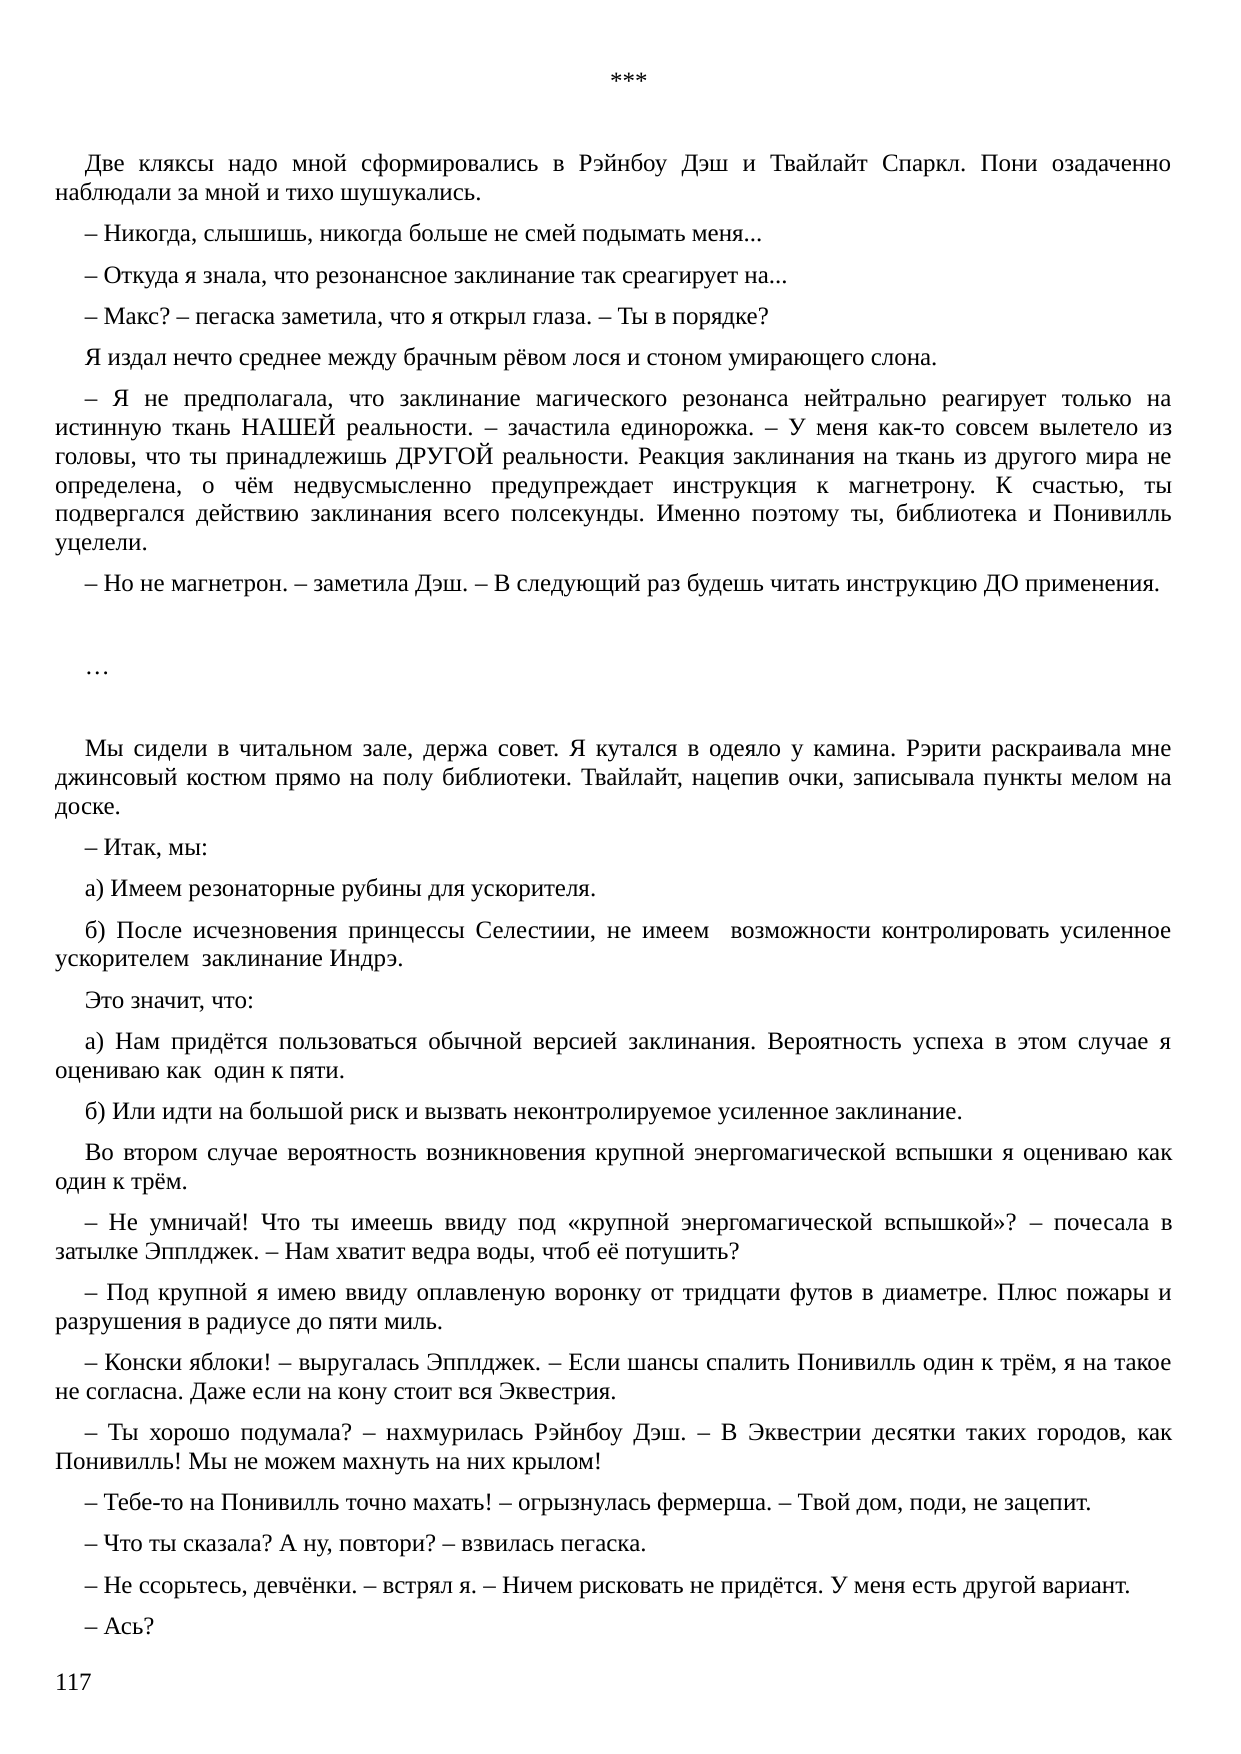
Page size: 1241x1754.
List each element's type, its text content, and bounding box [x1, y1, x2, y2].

text – Не умничай! Что ты имеешь ввиду под «крупной энергомагической вспышкой»? – почесала в затылке Эпплджек. – Нам хватит ведра воды, чтоб её потушить? [55, 1207, 1173, 1265]
text – Я не предполагала, что заклинание магического резонанса нейтрально реагирует только на истинную ткань НАШЕЙ реальности. – зачастила единорожка. – У меня как-то совсем вылетело из головы, что ты принадлежишь ДРУГОЙ реальности. Реакция заклинания на ткань из другого мира не определена, о чём недвусмысленно предупреждает инструкция к магнетрону. К счастью, ты подвергался действию заклинания всего полсекунды. Именно поэтому ты, библиотека и Понивилль уцелели. [55, 383, 1173, 556]
text – Ась? [55, 1611, 1173, 1640]
text – Но не магнетрон. – заметила Дэш. – В следующий раз будешь читать инструкцию ДО применения. [55, 568, 1173, 597]
text – Итак, мы: [55, 832, 1173, 861]
text Это значит, что: [55, 985, 1173, 1013]
text – Что ты сказала? А ну, повтори? – взвилась пегаска. [55, 1528, 1173, 1557]
text Я издал нечто среднее между брачным рёвом лося и стоном умирающего слона. [55, 342, 1173, 371]
text *** [55, 66, 1173, 95]
text а) Нам придётся пользоваться обычной версией заклинания. Вероятность успеха в этом случае я оцениваю как один к пяти. [55, 1026, 1173, 1083]
text – Никогда, слышишь, никогда больше не смей подымать меня... [55, 218, 1173, 247]
text – Макс? – пегаска заметила, что я открыл глаза. – Ты в порядке? [55, 301, 1173, 330]
text – Не ссорьтесь, девчёнки. – встрял я. – Ничем рисковать не придётся. У меня есть другой вариант. [55, 1570, 1173, 1598]
text Мы сидели в читальном зале, держа совет. Я кутался в одеяло у камина. Рэрити раскраивала мне джинсовый костюм прямо на полу библиотеки. Твайлайт, нацепив очки, записывала пункты мелом на доске. [55, 733, 1173, 820]
text – Под крупной я имею ввиду оплавленую воронку от тридцати футов в диаметре. Плюс пожары и разрушения в радиусе до пяти миль. [55, 1277, 1173, 1335]
text – Тебе-то на Понивилль точно махать! – огрызнулась фермерша. – Твой дом, поди, не зацепит. [55, 1487, 1173, 1516]
text – Ты хорошо подумала? – нахмурилась Рэйнбоу Дэш. – В Эквестрии десятки таких городов, как Понивилль! Мы не можем махнуть на них крылом! [55, 1417, 1173, 1475]
text – Откуда я знала, что резонансное заклинание так среагирует на... [55, 260, 1173, 288]
text б) Или идти на большой риск и вызвать неконтролируемое усиленное заклинание. [55, 1096, 1173, 1125]
text а) Имеем резонаторные рубины для ускорителя. [55, 873, 1173, 902]
text б) После исчезновения принцессы Селестиии, не имеем возможности контролировать усиленное ускорителем заклинание Индрэ. [55, 915, 1173, 972]
text Две кляксы надо мной сформировались в Рэйнбоу Дэш и Твайлайт Спаркл. Пони озадаченно наблюдали за мной и тихо шушукались. [55, 148, 1173, 206]
text – Конски яблоки! – выругалась Эпплджек. – Если шансы спалить Понивилль один к трём, я на такое не согласна. Даже если на кону стоит вся Эквестрия. [55, 1347, 1173, 1405]
text Во втором случае вероятность возникновения крупной энергомагической вспышки я оцениваю как один к трём. [55, 1137, 1173, 1195]
text … [55, 651, 1173, 680]
